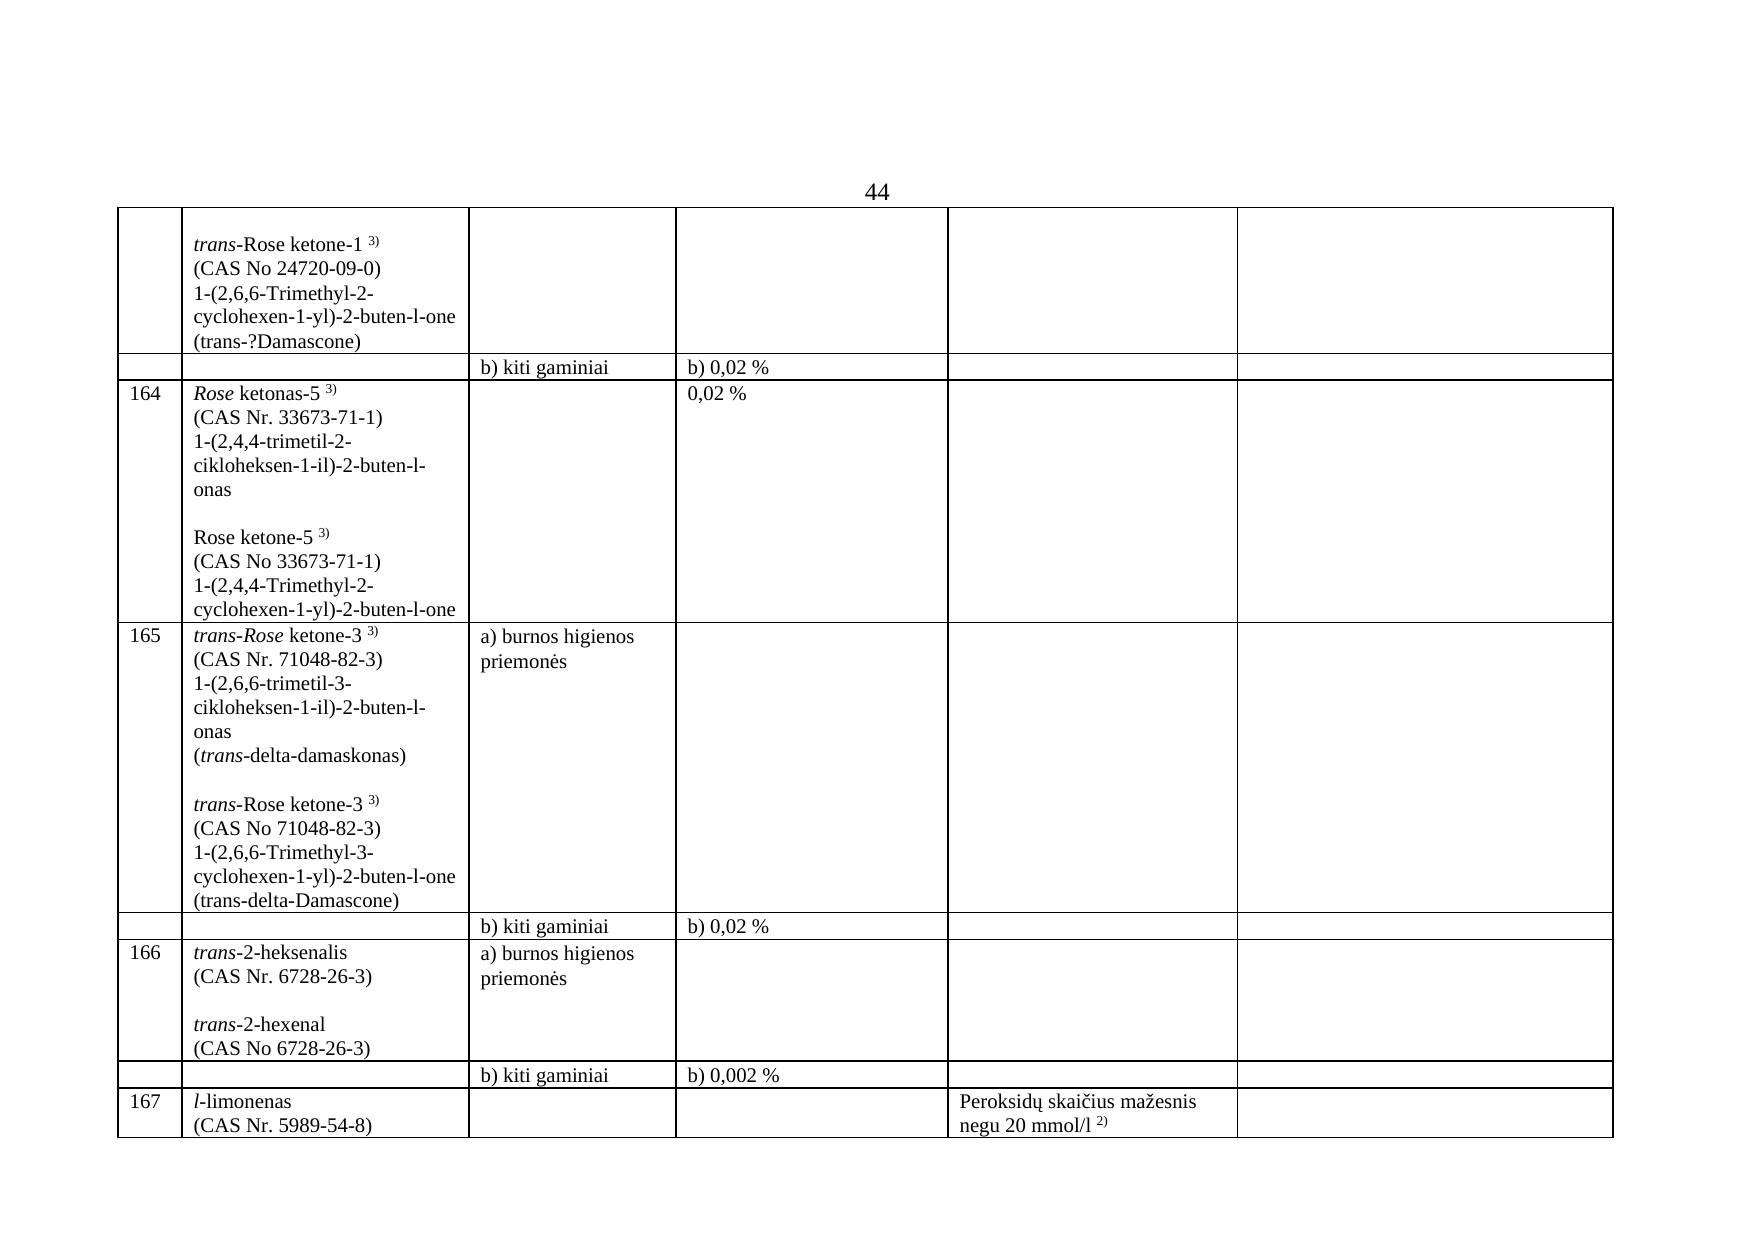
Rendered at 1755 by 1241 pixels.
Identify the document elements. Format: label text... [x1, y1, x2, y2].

table_cell [677, 623, 947, 912]
table_cell 0,02 % [677, 381, 947, 621]
table_cell [677, 208, 947, 353]
table_cell [949, 381, 1237, 621]
table_cell Peroksidų skaičius mažesnis negu 20 mmol/l 2) [949, 1089, 1237, 1137]
table_cell l-limonenas (CAS Nr. 5989-54-8) [183, 1089, 468, 1137]
table_cell b) 0,02 % [677, 913, 947, 938]
table_cell b) kiti gaminiai [470, 354, 675, 379]
table_cell [677, 940, 947, 1060]
table_cell 164 [119, 381, 181, 621]
table_cell trans-Rose ketone-3 3) (CAS Nr. 71048-82-3) 1-(2,6,6-trimetil-3-cikloheksen-1-il)-2-buten-l-onas (trans-delta-damaskonas) trans-Rose ketone-3 3) (CAS No 71048-82-3) 1-(2,6,6-Trimethyl-3-cyclohexen-1-yl)-2-buten-l-one (trans-delta-Damascone) [183, 623, 468, 912]
table_cell [677, 1089, 947, 1137]
table_cell [949, 354, 1237, 379]
table_cell [1614, 621, 1754, 912]
table_cell [183, 1062, 468, 1087]
table_cell [119, 913, 181, 938]
table_cell [1614, 1060, 1754, 1087]
table_cell trans-Rose ketone-1 3) (CAS No 24720-09-0) 1-(2,6,6-Trimethyl-2-cyclohexen-1-yl)-2-buten-l-one (trans-?Damascone) [183, 208, 468, 353]
table_cell [1614, 207, 1754, 353]
table_cell [949, 1062, 1237, 1087]
table_cell [1614, 379, 1754, 621]
table_cell [1614, 353, 1754, 379]
table_cell trans-2-heksenalis (CAS Nr. 6728-26-3) trans-2-hexenal (CAS No 6728-26-3) [183, 940, 468, 1060]
table_cell [183, 913, 468, 938]
table_cell [1238, 623, 1612, 912]
table_cell [470, 1089, 675, 1137]
table_cell 166 [119, 940, 181, 1060]
table_cell [1238, 913, 1612, 938]
table_cell [183, 354, 468, 379]
table_cell [1614, 912, 1754, 938]
table_cell b) 0,02 % [677, 354, 947, 379]
table_cell [949, 913, 1237, 938]
table_cell Rose ketonas-5 3) (CAS Nr. 33673-71-1) 1-(2,4,4-trimetil-2-cikloheksen-1-il)-2-buten-l-onas Rose ketone-5 3) (CAS No 33673-71-1) 1-(2,4,4-Trimethyl-2-cyclohexen-1-yl)-2-buten-l-one [183, 381, 468, 621]
table_cell [1238, 1062, 1612, 1087]
table_cell 167 [119, 1089, 181, 1137]
table_cell [1238, 940, 1612, 1060]
table_cell [949, 208, 1237, 353]
table_cell 165 [119, 623, 181, 912]
table_cell [949, 623, 1237, 912]
table_cell a) burnos higienos priemonės [470, 940, 675, 1060]
table_cell [1238, 354, 1612, 379]
table_cell [1238, 208, 1612, 353]
table_cell b) kiti gaminiai [470, 1062, 675, 1087]
table_cell [949, 940, 1237, 1060]
table_cell [1614, 1087, 1754, 1137]
table_cell [119, 354, 181, 379]
table_cell a) burnos higienos priemonės [470, 623, 675, 912]
table_cell [1238, 1089, 1612, 1137]
table_cell [1614, 939, 1754, 1060]
table_cell [1238, 381, 1612, 621]
table_cell [119, 1062, 181, 1087]
table_cell [470, 208, 675, 353]
table_cell b) kiti gaminiai [470, 913, 675, 938]
table_cell [119, 208, 181, 353]
table_cell [470, 381, 675, 621]
table_cell b) 0,002 % [677, 1062, 947, 1087]
